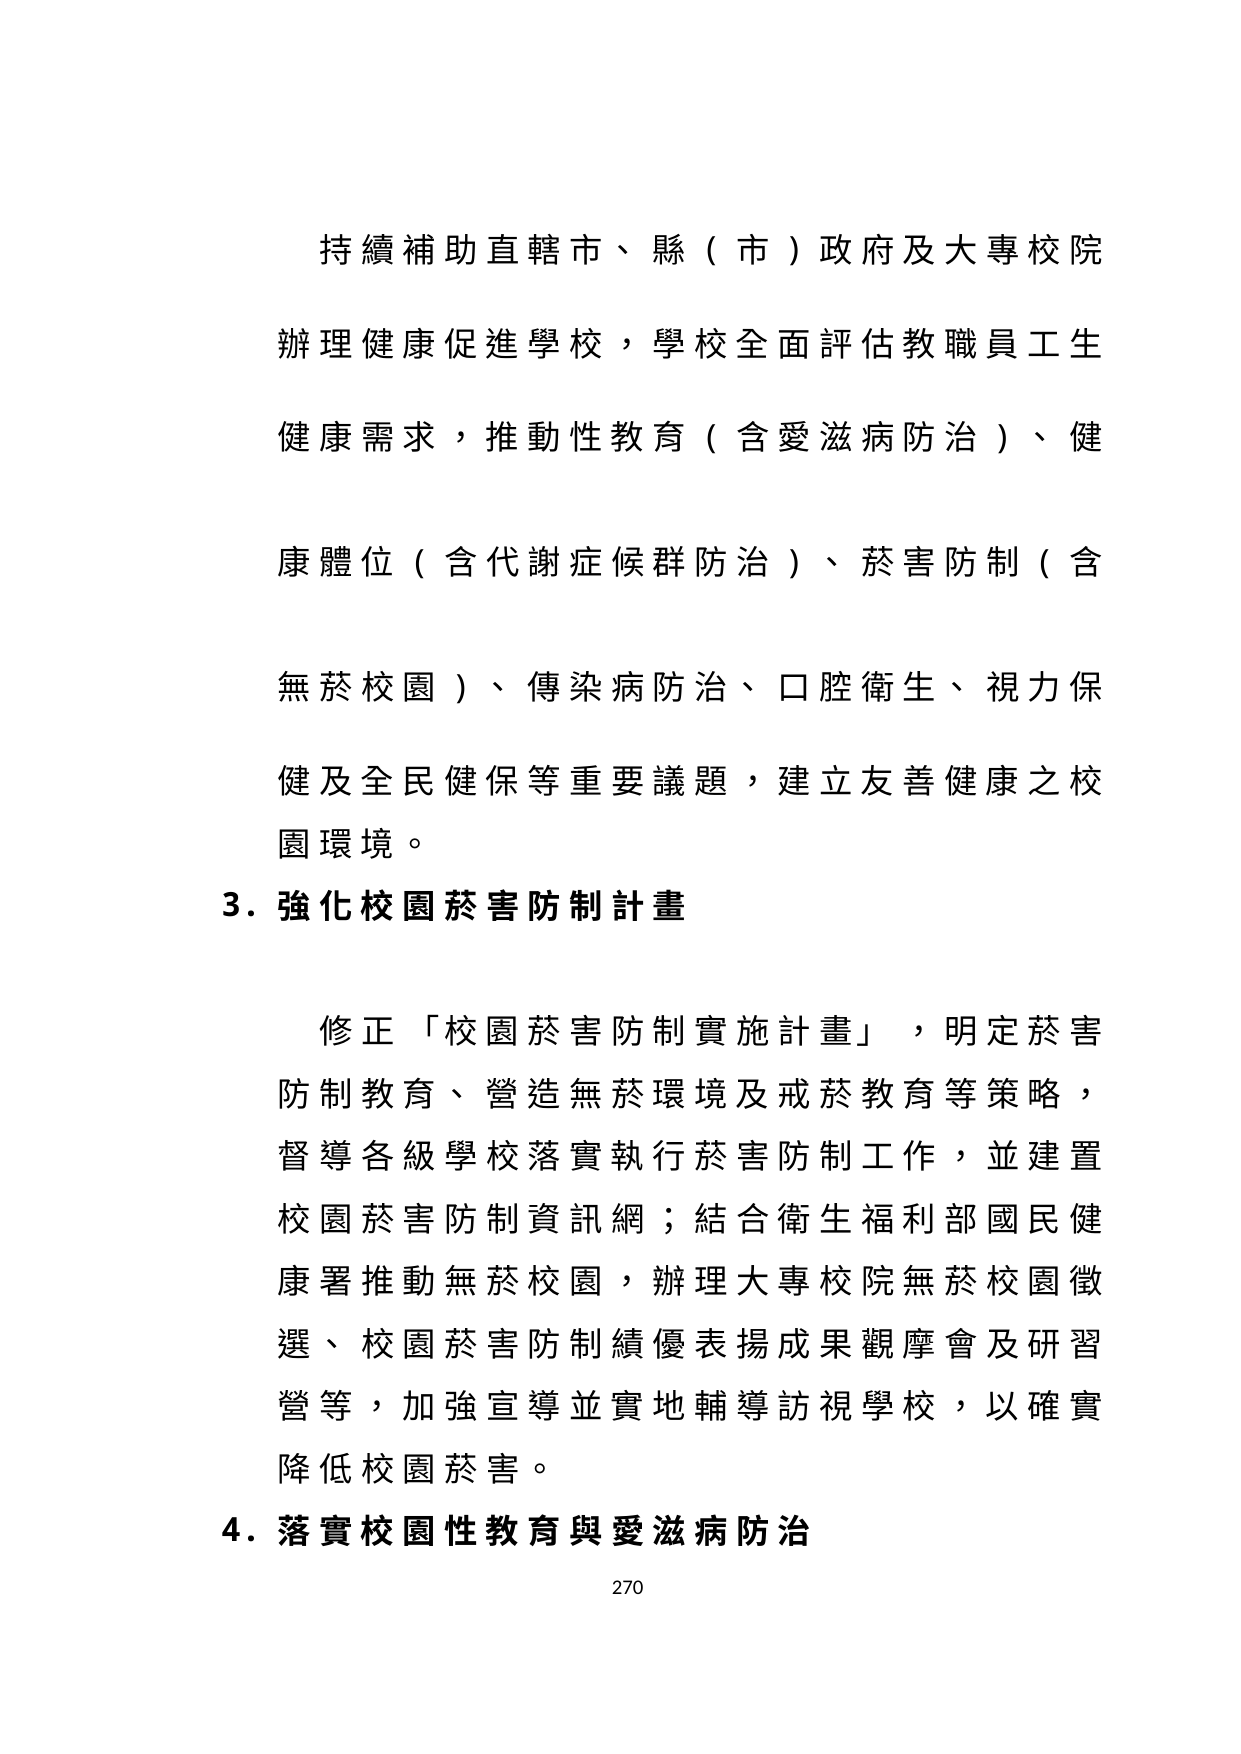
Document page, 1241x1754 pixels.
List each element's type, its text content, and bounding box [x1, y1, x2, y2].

text 修正「校園菸害防制實施計畫」，明定菸害防制教育、營造無菸環境及戒菸教育等策略，督導各級學校落實執行菸害防制工作，並建置校園菸害防制資訊網；結合衛生福利部國民健康署推動無菸校園，辦理大專校院無菸校園徵選、校園菸害防制績優表揚成果觀摩會及研習營等，加強宣導並實地輔導訪視學校，以確實降低校園菸害。 [237, 987, 1107, 1487]
text 3.強化校園菸害防制計畫 [148, 862, 1107, 925]
text 持續補助直轄市、縣(市)政府及大專校院辦理健康促進學校，學校全面評估教職員工生健康需求，推動性教育(含愛滋病防治)、健康體位(含代謝症候群防治)、菸害防制(含無菸校園)、傳染病防治、口腔衛生、視力保健及全民健保等重要議題，建立友善健康之校園環境。 [237, 175, 1107, 862]
text 4.落實校園性教育與愛滋病防治 [148, 1487, 1107, 1550]
